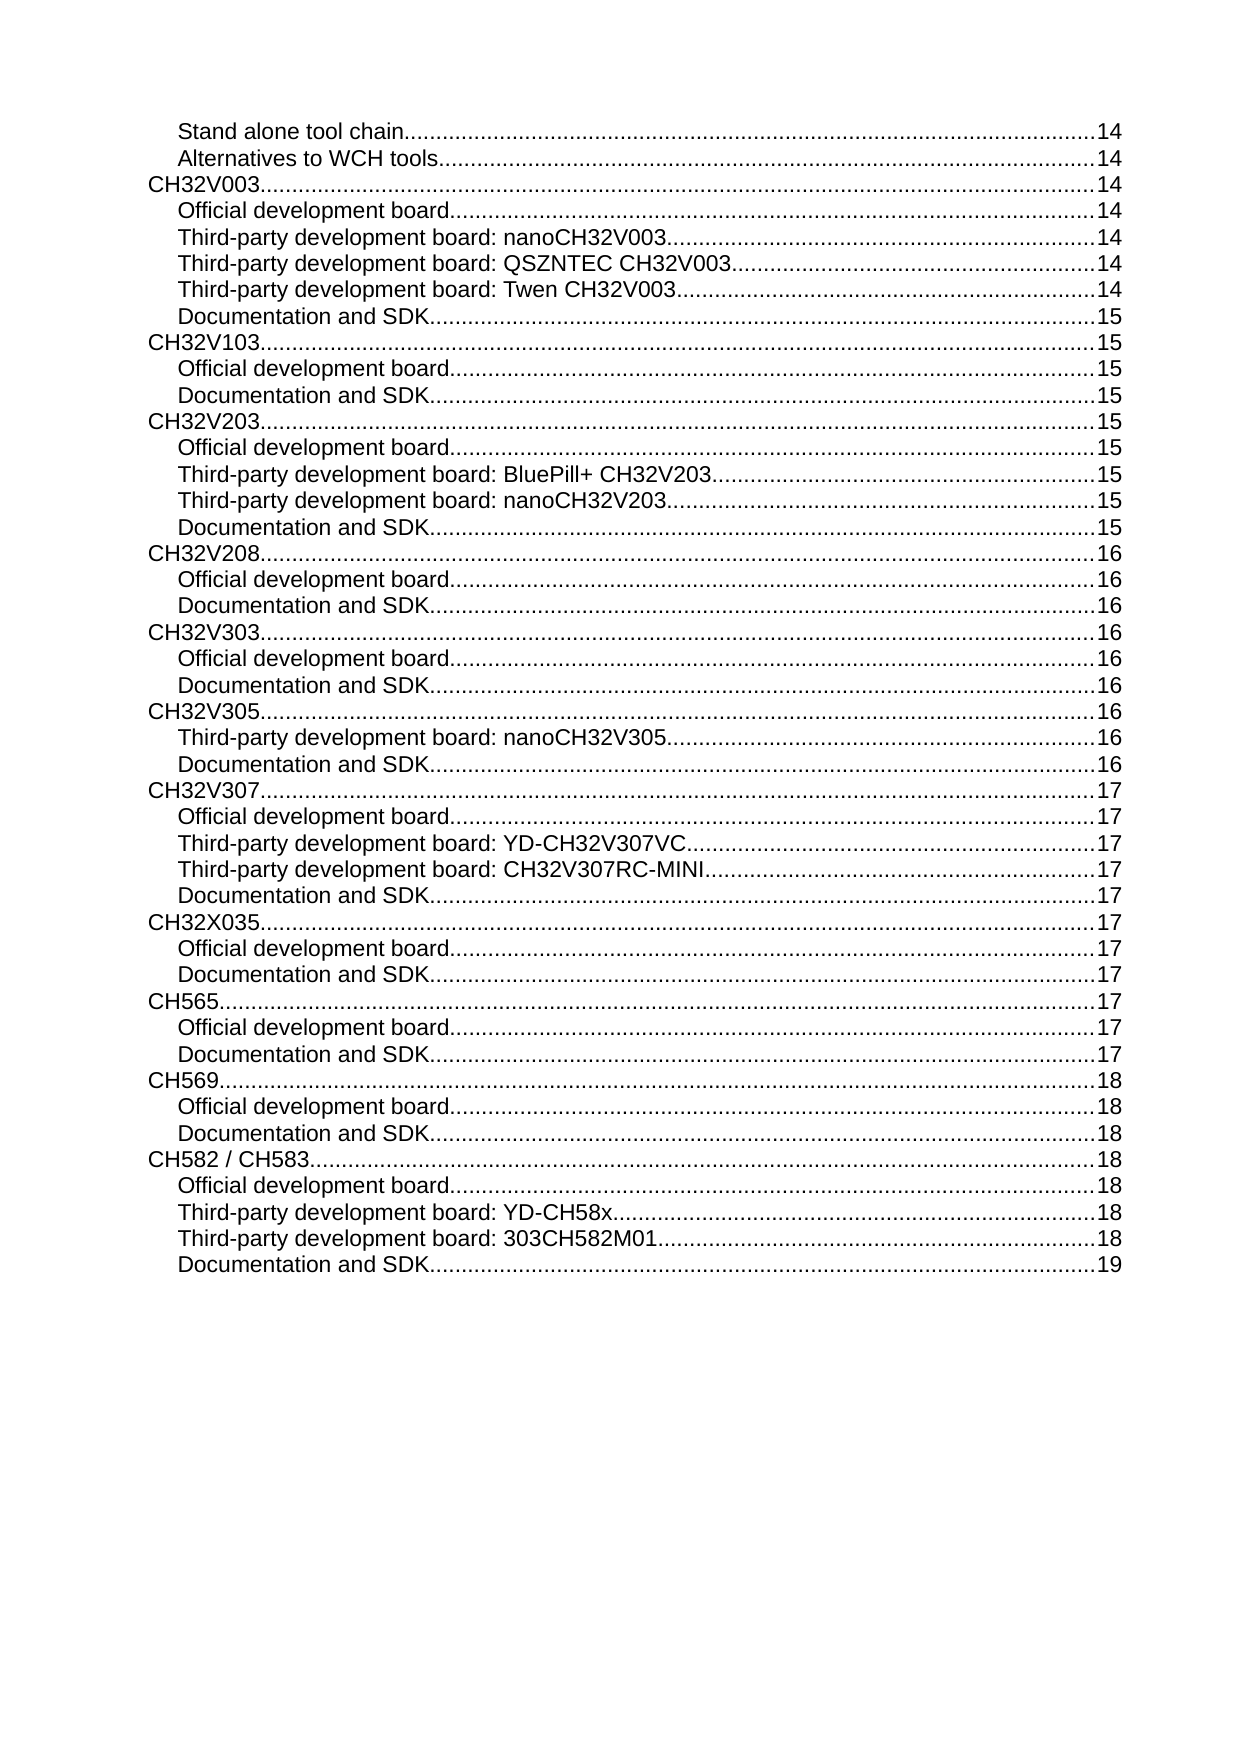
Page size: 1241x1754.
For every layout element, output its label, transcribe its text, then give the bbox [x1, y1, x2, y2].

text Documentation and SDK 15 [177, 303, 1122, 329]
text Official development board 17 [177, 935, 1122, 961]
text Documentation and SDK 15 [177, 513, 1122, 540]
text Documentation and SDK 16 [177, 751, 1122, 777]
text Documentation and SDK 16 [177, 592, 1122, 619]
text Documentation and SDK 17 [177, 1041, 1122, 1067]
text CH32V003 14 [148, 171, 1122, 197]
text Official development board 15 [177, 355, 1122, 382]
text Third-party development board: QSZNTEC CH32V003 14 [177, 250, 1122, 276]
text Documentation and SDK 17 [177, 882, 1122, 909]
text Documentation and SDK 19 [177, 1251, 1122, 1278]
text Official development board 16 [177, 566, 1122, 592]
text Official development board 17 [177, 1014, 1122, 1041]
text CH32V208 16 [148, 540, 1122, 566]
text Third-party development board: BluePill+ CH32V203 15 [177, 461, 1122, 487]
text Documentation and SDK 17 [177, 961, 1122, 988]
text Official development board 15 [177, 434, 1122, 461]
text CH32V307 17 [148, 777, 1122, 803]
text Third-party development board: nanoCH32V203 15 [177, 487, 1122, 513]
text Official development board 16 [177, 645, 1122, 672]
text Documentation and SDK 16 [177, 672, 1122, 698]
text Official development board 14 [177, 197, 1122, 223]
text Third-party development board: CH32V307RC-MINI 17 [177, 856, 1122, 882]
text Third-party development board: nanoCH32V003 14 [177, 223, 1122, 250]
text Official development board 18 [177, 1172, 1122, 1199]
text Third-party development board: Twen CH32V003 14 [177, 276, 1122, 303]
text CH569 18 [148, 1067, 1122, 1093]
text Third-party development board: 303CH582M01 18 [177, 1225, 1122, 1251]
text Third-party development board: nanoCH32V305 16 [177, 724, 1122, 751]
text CH32V305 16 [148, 698, 1122, 724]
text Third-party development board: YD-CH32V307VC 17 [177, 830, 1122, 856]
text CH32X035 17 [148, 909, 1122, 935]
text CH32V203 15 [148, 408, 1122, 434]
text CH32V103 15 [148, 329, 1122, 355]
text CH582 / CH583 18 [148, 1146, 1122, 1172]
text CH565 17 [148, 988, 1122, 1014]
text CH32V303 16 [148, 619, 1122, 645]
text Stand alone tool chain 14 [177, 118, 1122, 144]
text Official development board 18 [177, 1093, 1122, 1119]
text Alternatives to WCH tools 14 [177, 144, 1122, 171]
text Documentation and SDK 18 [177, 1119, 1122, 1146]
text Third-party development board: YD-CH58x 18 [177, 1199, 1122, 1225]
text Documentation and SDK 15 [177, 382, 1122, 408]
text Official development board 17 [177, 803, 1122, 830]
